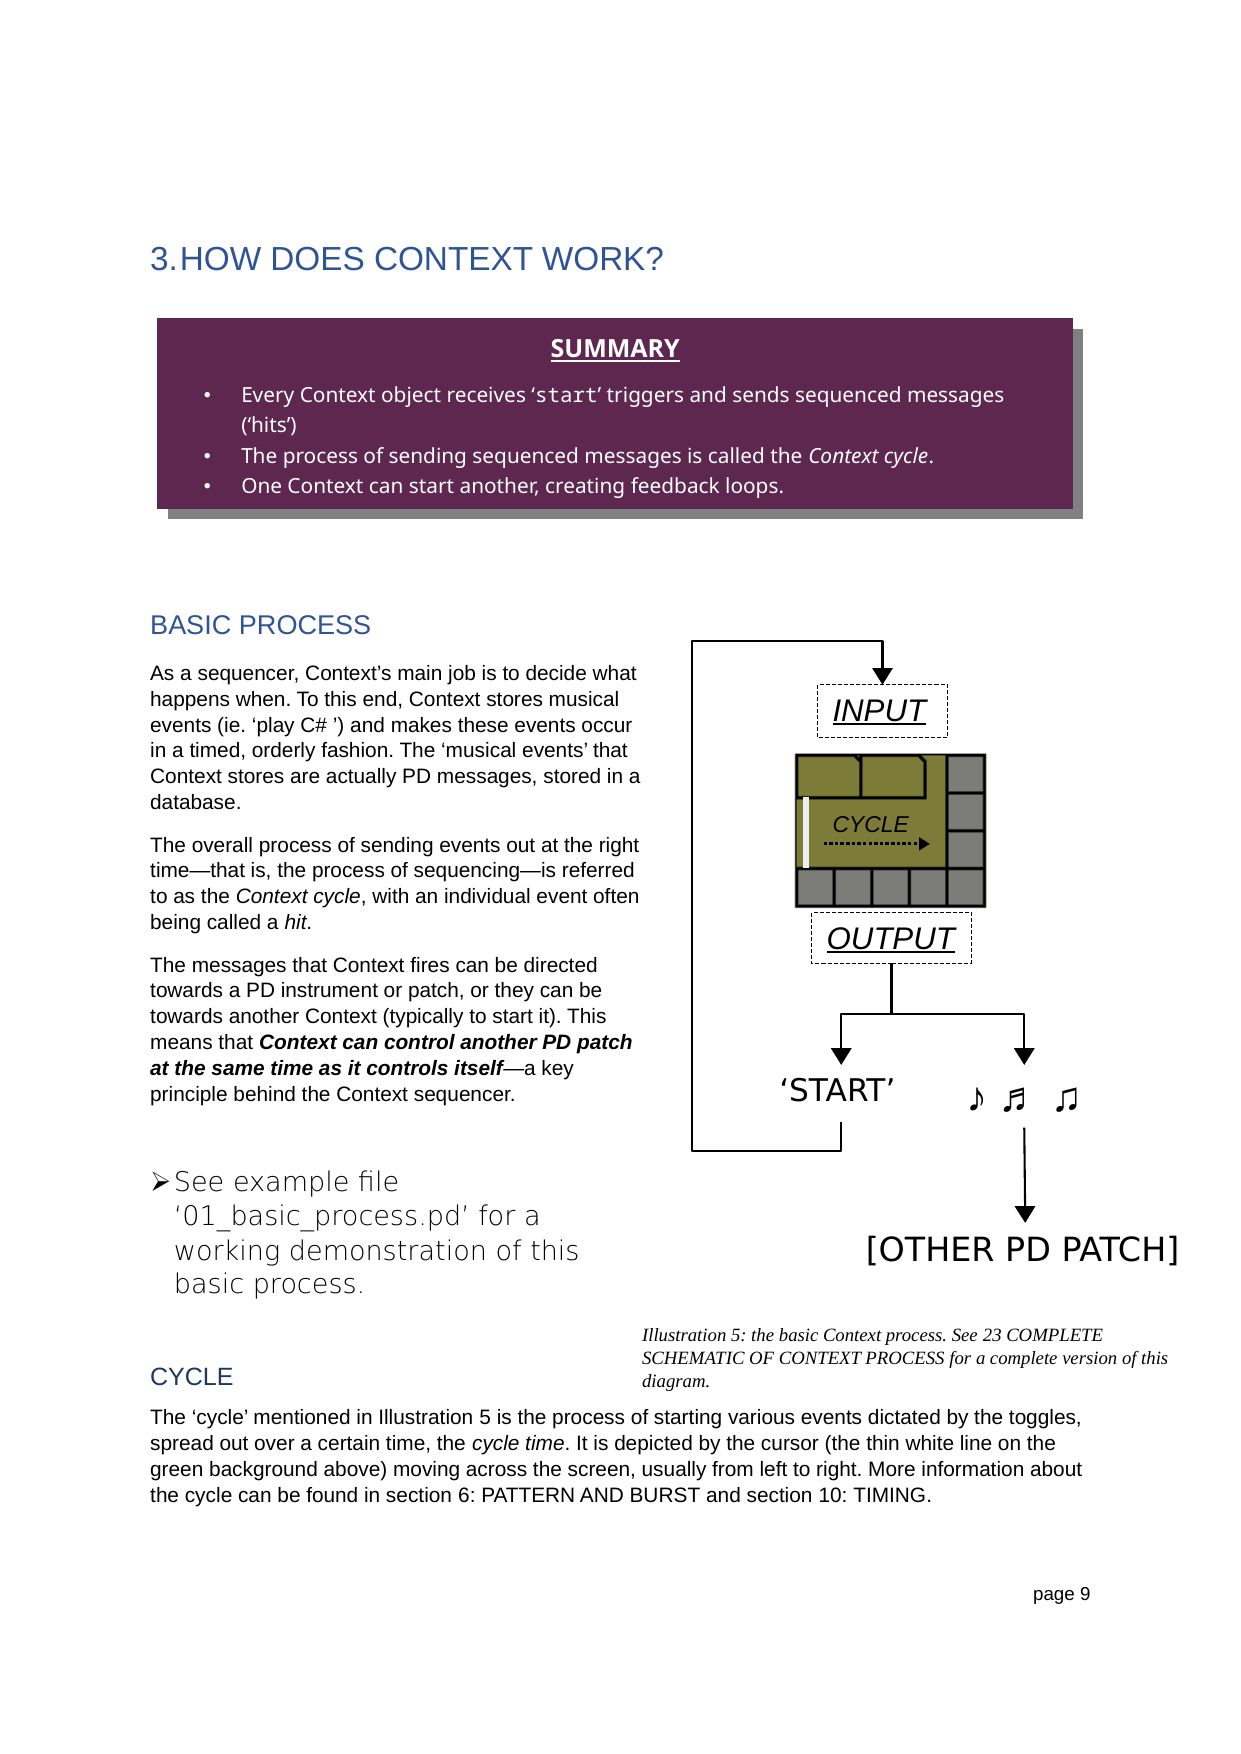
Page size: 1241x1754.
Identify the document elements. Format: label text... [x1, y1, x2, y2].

subtitle CYCLE [150, 1362, 642, 1391]
list The process of sending sequenced messages is called the Context cycle. [203, 441, 1064, 469]
subtitle BASIC PROCESS [150, 596, 1208, 1323]
list One Context can start another, creating feedback loops. [203, 472, 1064, 500]
text The ‘cycle’ mentioned in Illustration 5 is the process of starting various events dictated by the toggles, spread out over a certain time, the cycle time. It is depicted by the cursor (the thin white line on the green background above) moving across the screen, usually from left to right. More information about the cycle can be found in section 6: PATTERN AND BURST and section 10: TIMING. [150, 1405, 1090, 1506]
text As a sequencer, Context’s main job is to decide what happens when. To this end, Context stores musical events (ie. ‘play C# ’) and makes these events occur in a timed, orderly fashion. The ‘musical events’ that Context stores are actually PD messages, stored in a database. [150, 661, 642, 814]
picture [775, 743, 1001, 921]
subtitle SUMMARY [166, 331, 1064, 365]
list See example file ‘01_basic_process.pd’ for a working demonstration of this basic process. [150, 1167, 642, 1300]
text The overall process of sending events out at the right time—that is, the process of sequencing—is referred to as the Context cycle, with an individual event often being called a hit. [150, 832, 642, 934]
text Illustration 5: the basic Context process. See 23 COMPLETE SCHEMATIC OF CONTEXT PROCESS for a complete version of this diagram. [642, 1323, 1208, 1391]
subtitle HOW DOES CONTEXT WORK? [150, 239, 1090, 277]
text The messages that Context fires can be directed towards a PD instrument or patch, or they can be towards another Context (typically to start it). This means that Context can control another PD patch at the same time as it controls itself—a key principle behind the Context sequencer. [150, 952, 642, 1106]
list Every Context object receives ‘start’ triggers and sends sequenced messages (‘hits’) [203, 380, 1064, 439]
